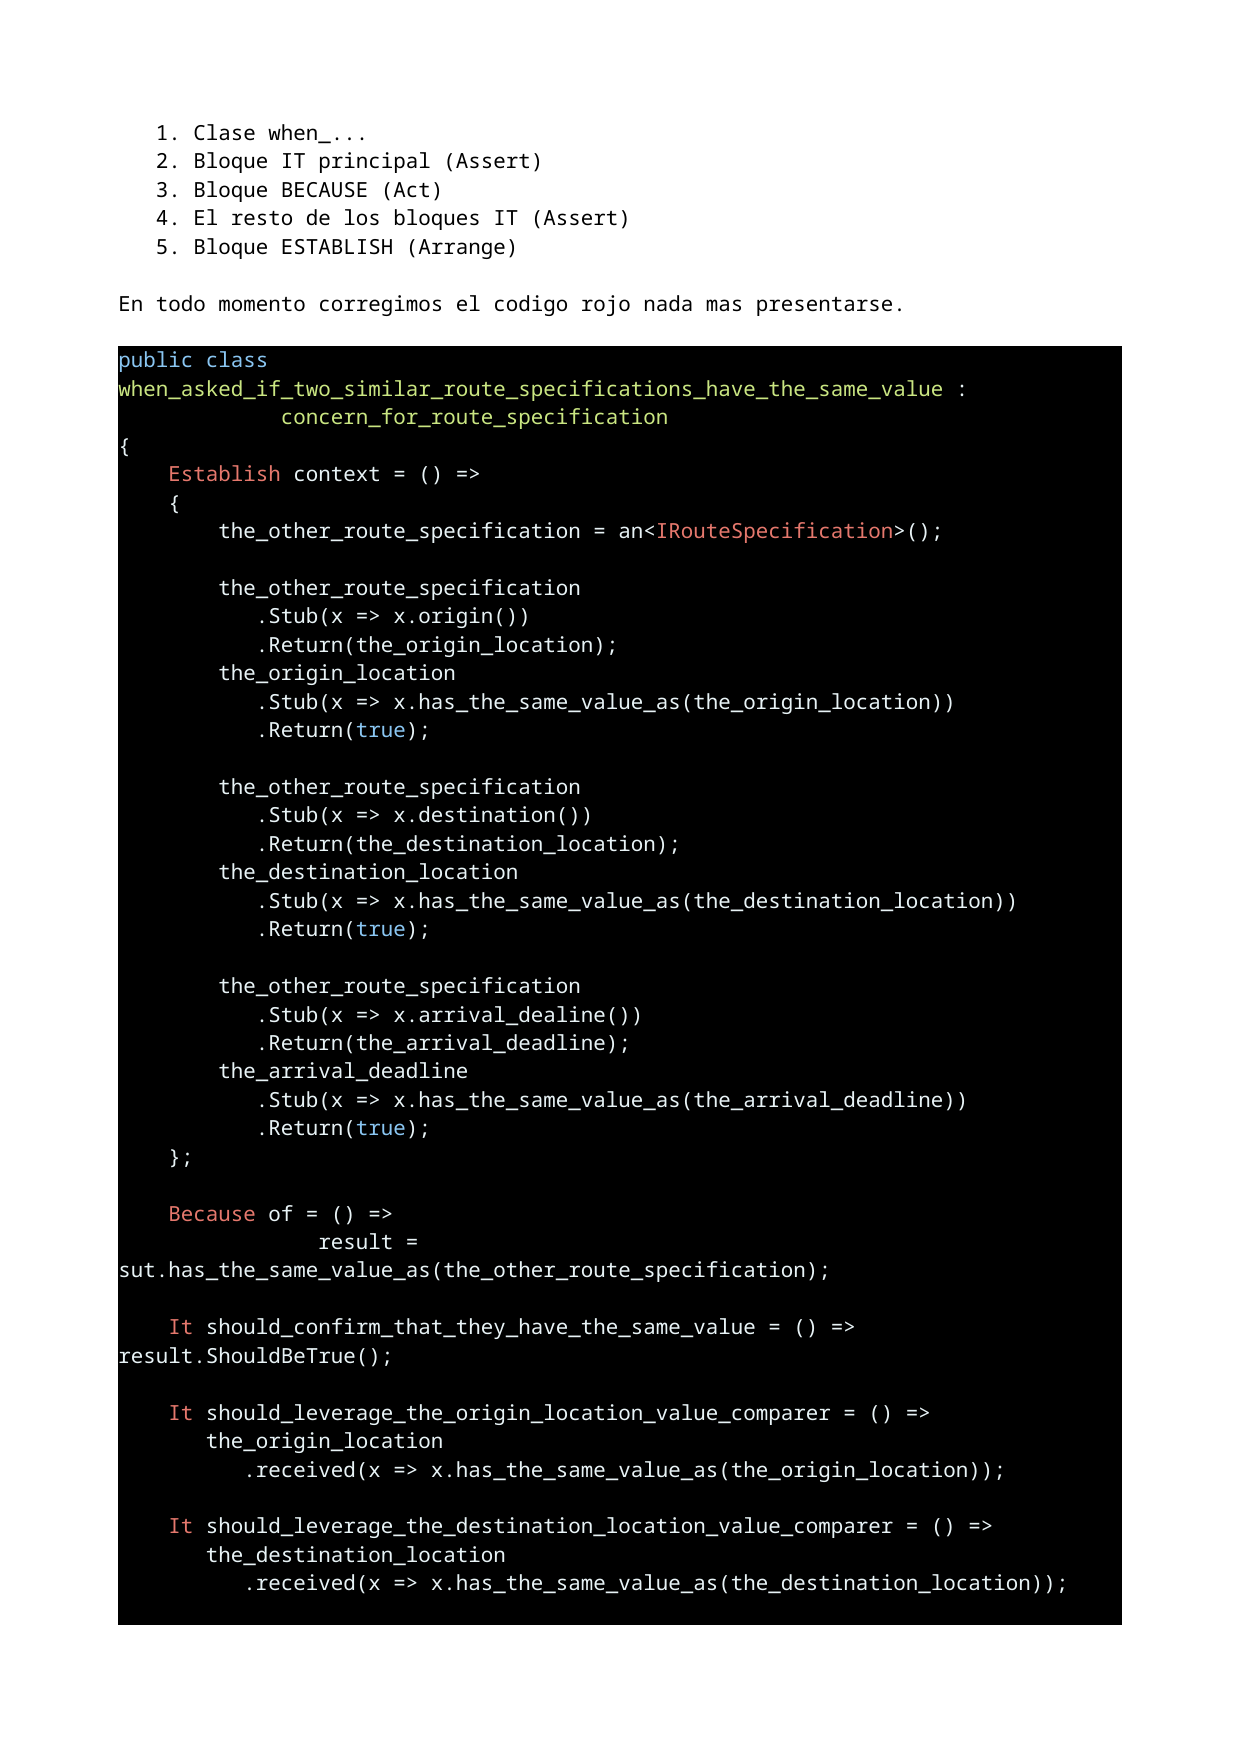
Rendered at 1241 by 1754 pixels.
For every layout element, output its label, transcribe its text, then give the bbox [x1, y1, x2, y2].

text It should_leverage_the_origin_location_value_comparer = () => [118, 1398, 1122, 1426]
text { [118, 431, 1122, 459]
text .received(x => x.has_the_same_value_as(the_destination_location)); [118, 1568, 1122, 1597]
text the_origin_location [118, 1426, 1122, 1455]
text the_destination_location [118, 1540, 1122, 1568]
text It should_leverage_the_destination_location_value_comparer = () => [118, 1512, 1122, 1540]
text the_other_route_specification = an<IRouteSpecification>(); [118, 516, 1122, 545]
text .Return(true); [118, 1113, 1122, 1142]
list Clase when_... [156, 118, 1122, 147]
text Establish context = () => [118, 459, 1122, 488]
list Bloque IT principal (Assert) [156, 147, 1122, 175]
text .Return(true); [118, 715, 1122, 744]
list Bloque BECAUSE (Act) [156, 175, 1122, 203]
text .Return(the_destination_location); [118, 829, 1122, 857]
text the_origin_location [118, 658, 1122, 687]
text .Stub(x => x.has_the_same_value_as(the_destination_location)) [118, 886, 1122, 914]
text .Stub(x => x.has_the_same_value_as(the_arrival_deadline)) [118, 1085, 1122, 1113]
text En todo momento corregimos el codigo rojo nada mas presentarse. [118, 289, 1122, 317]
text .Return(the_arrival_deadline); [118, 1028, 1122, 1057]
text the_other_route_specification [118, 971, 1122, 1000]
list El resto de los bloques IT (Assert) [156, 203, 1122, 232]
text .Return(true); [118, 914, 1122, 943]
text .Stub(x => x.destination()) [118, 801, 1122, 829]
text .Return(the_origin_location); [118, 630, 1122, 658]
text Because of = () => [118, 1199, 1122, 1227]
text .Stub(x => x.has_the_same_value_as(the_origin_location)) [118, 687, 1122, 715]
text .received(x => x.has_the_same_value_as(the_origin_location)); [118, 1455, 1122, 1483]
text public class when_asked_if_two_similar_route_specifications_have_the_same_value : [118, 346, 1122, 402]
text the_destination_location [118, 857, 1122, 886]
list Bloque ESTABLISH (Arrange) [156, 232, 1122, 260]
text concern_for_route_specification [118, 402, 1122, 431]
text }; [118, 1142, 1122, 1170]
text the_other_route_specification [118, 573, 1122, 602]
text { [118, 488, 1122, 516]
text the_other_route_specification [118, 772, 1122, 801]
text It should_confirm_that_they_have_the_same_value = () => result.ShouldBeTrue(); [118, 1312, 1122, 1369]
text .Stub(x => x.origin()) [118, 602, 1122, 630]
text result = sut.has_the_same_value_as(the_other_route_specification); [118, 1227, 1122, 1284]
text the_arrival_deadline [118, 1057, 1122, 1085]
text .Stub(x => x.arrival_dealine()) [118, 1000, 1122, 1028]
